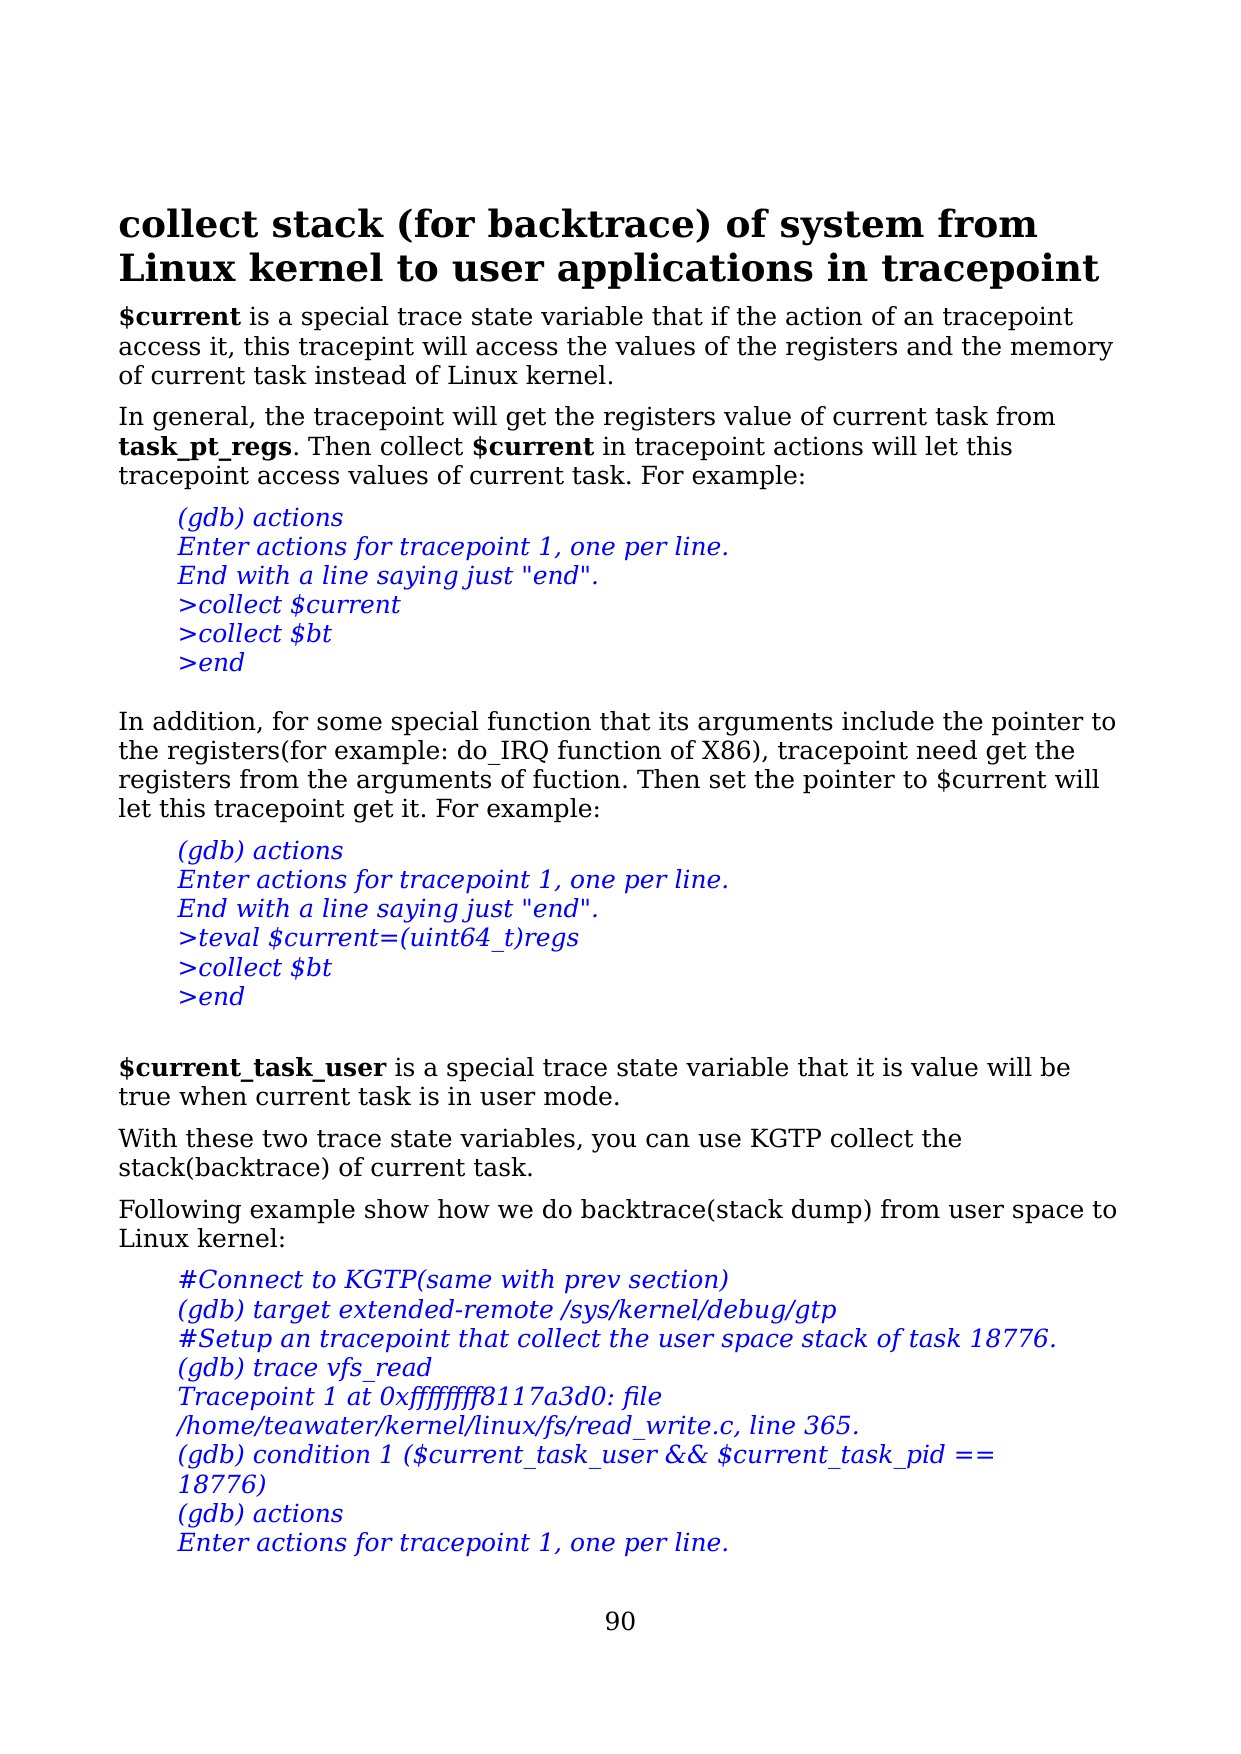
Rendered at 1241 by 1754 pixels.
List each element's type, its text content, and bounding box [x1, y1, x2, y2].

text In general, the tracepoint will get the registers value of current task from task_pt_regs. Then collect $current in tracepoint actions will let this tracepoint access values of current task. For example: [118, 403, 1122, 490]
text (gdb) target extended-remote /sys/kernel/debug/gtp [177, 1295, 1063, 1324]
text Enter actions for tracepoint 1, one per line. [177, 532, 1063, 561]
text $current_task_user is a special trace state variable that it is value will be true when current task is in user mode. [118, 1053, 1122, 1112]
text Following example show how we do backtrace(stack dump) from user space to Linux kernel: [118, 1195, 1122, 1253]
subtitle collect stack (for backtrace) of system from Linux kernel to user applications in tracepoint [118, 202, 1122, 290]
text Enter actions for tracepoint 1, one per line. [177, 865, 1063, 894]
text (gdb) actions [177, 503, 1063, 532]
text (gdb) actions [177, 836, 1063, 865]
text #Connect to KGTP(same with prev section) [177, 1266, 1063, 1295]
text In addition, for some special function that its arguments include the pointer to the registers(for example: do_IRQ function of X86), tracepoint need get the registers from the arguments of fuction. Then set the pointer to $current will let this tracepoint get it. For example: [118, 707, 1122, 824]
text >collect $current [177, 590, 1063, 619]
text Tracepoint 1 at 0xffffffff8117a3d0: file /home/teawater/kernel/linux/fs/read_write.c, line 365. [177, 1382, 1063, 1441]
text End with a line saying just "end". [177, 561, 1063, 590]
text >collect $bt [177, 619, 1063, 649]
text (gdb) trace vfs_read [177, 1353, 1063, 1382]
text $current is a special trace state variable that if the action of an tracepoint access it, this tracepint will access the values of the registers and the memory of current task instead of Linux kernel. [118, 302, 1122, 390]
text >end [177, 982, 1063, 1011]
text #Setup an tracepoint that collect the user space stack of task 18776. [177, 1324, 1063, 1353]
text >collect $bt [177, 953, 1063, 982]
text (gdb) condition 1 ($current_task_user && $current_task_pid == 18776) [177, 1441, 1063, 1499]
text >end [177, 649, 1063, 678]
text Enter actions for tracepoint 1, one per line. [177, 1528, 1063, 1557]
text >teval $current=(uint64_t)regs [177, 924, 1063, 953]
text End with a line saying just "end". [177, 894, 1063, 924]
text With these two trace state variables, you can use KGTP collect the stack(backtrace) of current task. [118, 1124, 1122, 1182]
text (gdb) actions [177, 1499, 1063, 1528]
